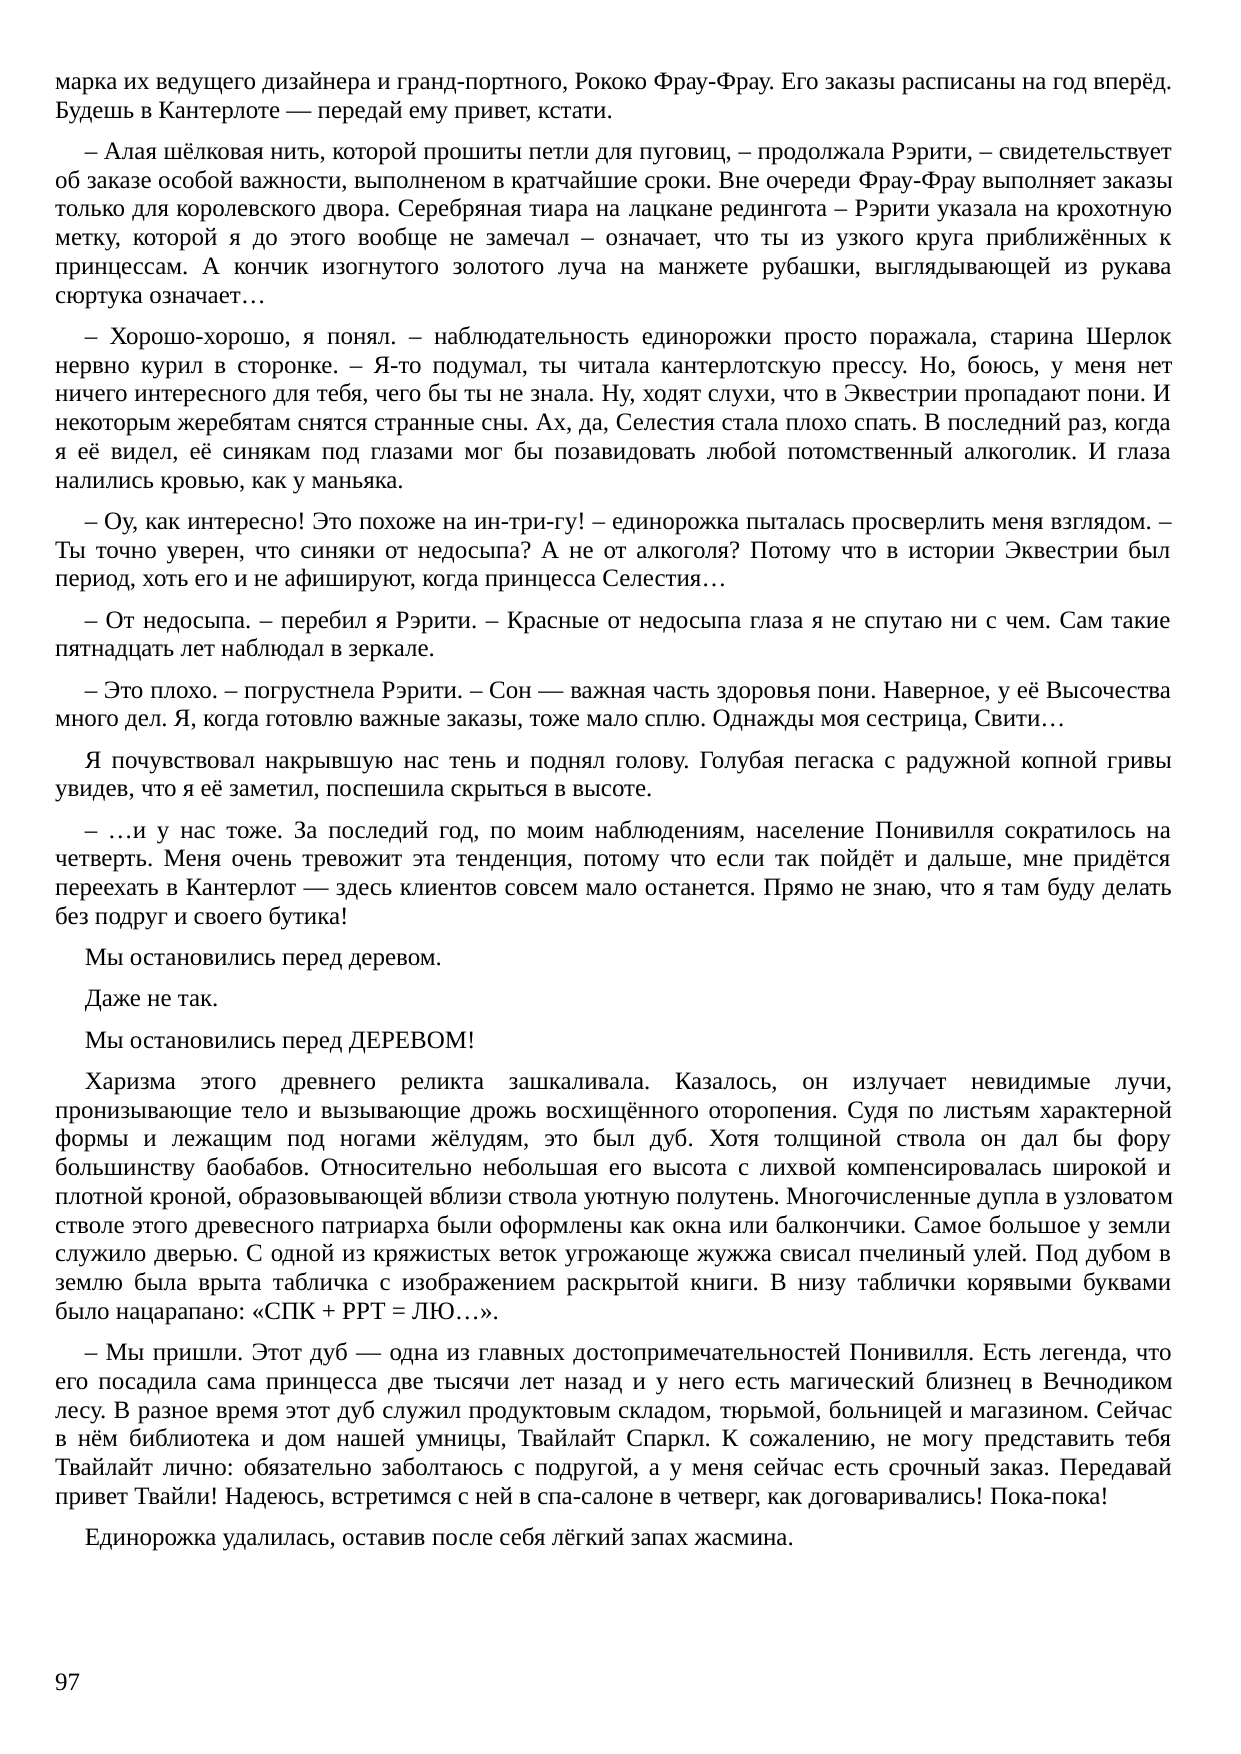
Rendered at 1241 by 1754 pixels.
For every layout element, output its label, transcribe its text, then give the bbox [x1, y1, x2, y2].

text Мы остановились перед деревом. [55, 942, 1173, 971]
text Единорожка удалилась, оставив после себя лёгкий запах жасмина. [55, 1522, 1173, 1551]
text Даже не так. [55, 983, 1173, 1012]
text марка их ведущего дизайнера и гранд-портного, Рококо Фрау-Фрау. Его заказы расписаны на год вперёд. Будешь в Кантерлоте — передай ему привет, кстати. [55, 66, 1173, 123]
text – Мы пришли. Этот дуб — одна из главных достопримечательностей Понивилля. Есть легенда, что его посадила сама принцесса две тысячи лет назад и у него есть магический близнец в Вечнодиком лесу. В разное время этот дуб служил продуктовым складом, тюрьмой, больницей и магазином. Сейчас в нём библиотека и дом нашей умницы, Твайлайт Спаркл. К сожалению, не могу представить тебя Твайлайт лично: обязательно заболтаюсь с подругой, а у меня сейчас есть срочный заказ. Передавай привет Твайли! Надеюсь, встретимся с ней в спа-салоне в четверг, как договаривались! Пока-пока! [55, 1337, 1173, 1510]
text – Алая шёлковая нить, которой прошиты петли для пуговиц, – продолжала Рэрити, – свидетельствует об заказе особой важности, выполненом в кратчайшие сроки. Вне очереди Фрау-Фрау выполняет заказы только для королевского двора. Серебряная тиара на лацкане редингота – Рэрити указала на крохотную метку, которой я до этого вообще не замечал – означает, что ты из узкого круга приближённых к принцессам. А кончик изогнутого золотого луча на манжете рубашки, выглядывающей из рукава сюртука означает… [55, 136, 1173, 308]
text – …и у нас тоже. За последий год, по моим наблюдениям, население Понивилля сократилось на четверть. Меня очень тревожит эта тенденция, потому что если так пойдёт и дальше, мне придётся переехать в Кантерлот — здесь клиентов совсем мало останется. Прямо не знаю, что я там буду делать без подруг и своего бутика! [55, 815, 1173, 930]
text Мы остановились перед ДЕРЕВОМ! [55, 1025, 1173, 1053]
text – От недосыпа. – перебил я Рэрити. – Красные от недосыпа глаза я не спутаю ни с чем. Сам такие пятнадцать лет наблюдал в зеркале. [55, 605, 1173, 662]
text Я почувствовал накрывшую нас тень и поднял голову. Голубая пегаска с радужной копной гривы увидев, что я её заметил, поспешила скрыться в высоте. [55, 745, 1173, 802]
text – Оу, как интересно! Это похоже на ин-три-гу! – единорожка пыталась просверлить меня взглядом. – Ты точно уверен, что синяки от недосыпа? А не от алкоголя? Потому что в истории Эквестрии был период, хоть его и не афишируют, когда принцесса Селестия… [55, 506, 1173, 592]
text Харизма этого древнего реликта зашкаливала. Казалось, он излучает невидимые лучи, пронизывающие тело и вызывающие дрожь восхищённого оторопения. Судя по листьям характерной формы и лежащим под ногами жёлудям, это был дуб. Хотя толщиной ствола он дал бы фору большинству баобабов. Относительно небольшая его высота с лихвой компенсировалась широкой и плотной кроной, образовывающей вблизи ствола уютную полутень. Многочисленные дупла в узловатом стволе этого древесного патриарха были оформлены как окна или балкончики. Самое большое у земли служило дверью. С одной из кряжистых веток угрожающе жужжа свисал пчелиный улей. Под дубом в землю была врыта табличка с изображением раскрытой книги. В низу таблички корявыми буквами было нацарапано: «СПК + РРТ = ЛЮ…». [55, 1066, 1173, 1325]
text – Хорошо-хорошо, я понял. – наблюдательность единорожки просто поражала, старина Шерлок нервно курил в сторонке. – Я-то подумал, ты читала кантерлотскую прессу. Но, боюсь, у меня нет ничего интересного для тебя, чего бы ты не знала. Ну, ходят слухи, что в Эквестрии пропадают пони. И некоторым жеребятам снятся странные сны. Ах, да, Селестия стала плохо спать. В последний раз, когда я её видел, её синякам под глазами мог бы позавидовать любой потомственный алкоголик. И глаза налились кровью, как у маньяка. [55, 321, 1173, 493]
text – Это плохо. – погрустнела Рэрити. – Сон — важная часть здоровья пони. Наверное, у её Высочества много дел. Я, когда готовлю важные заказы, тоже мало сплю. Однажды моя сестрица, Свити… [55, 675, 1173, 732]
